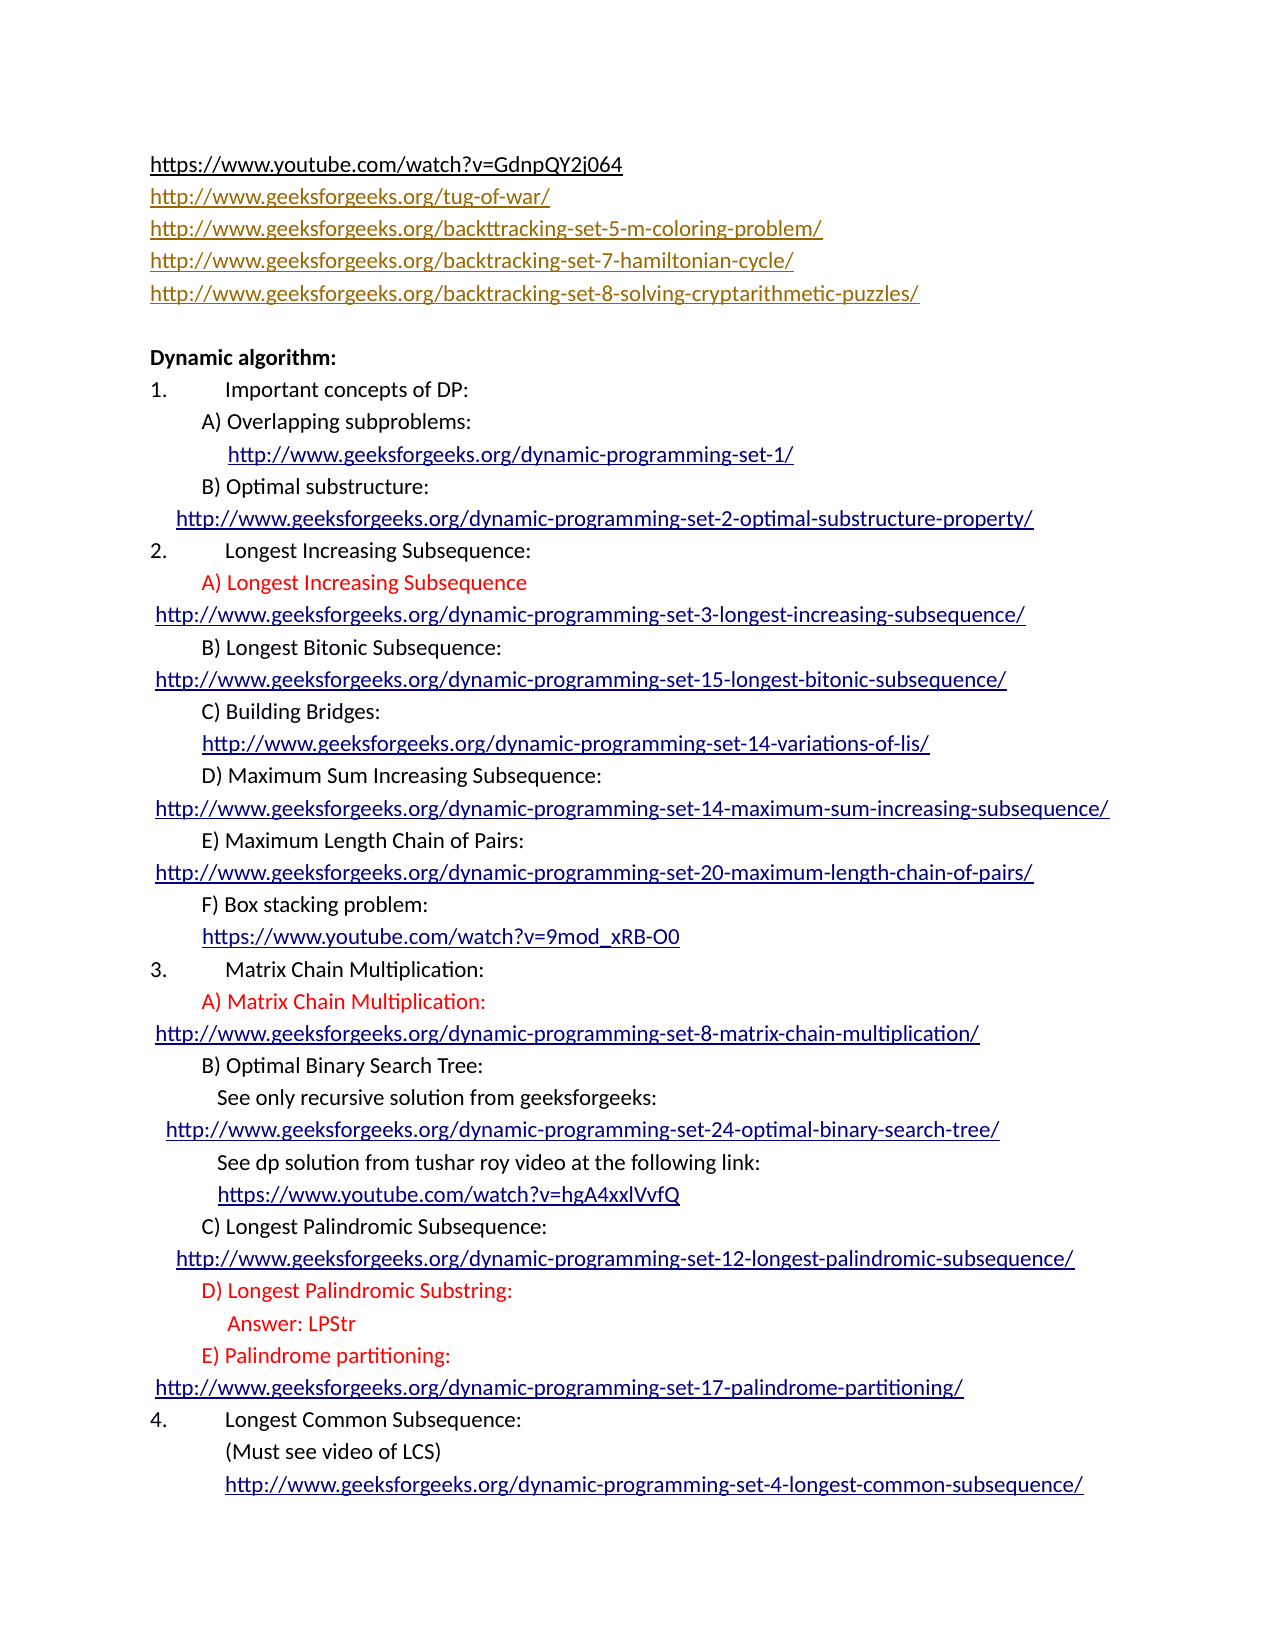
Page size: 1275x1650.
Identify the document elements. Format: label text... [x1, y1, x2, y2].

list C) Building Bridges: [150, 697, 1125, 725]
list F) Box stacking problem: [150, 890, 1125, 918]
list http://www.geeksforgeeks.org/dynamic-programming-set-14-maximum-sum-increasing-subsequence/ [150, 794, 1125, 822]
list http://www.geeksforgeeks.org/dynamic-programming-set-4-longest-common-subsequence/ [187, 1470, 1125, 1498]
list http://www.geeksforgeeks.org/dynamic-programming-set-1/ [150, 440, 1125, 468]
list https://www.youtube.com/watch?v=GdnpQY2j064 [150, 150, 1125, 178]
list http://www.geeksforgeeks.org/dynamic-programming-set-24-optimal-binary-search-tree/ [150, 1116, 1125, 1144]
list D) Longest Palindromic Substring: [150, 1277, 1125, 1304]
list (Must see video of LCS) [187, 1437, 1125, 1466]
list http://www.geeksforgeeks.org/dynamic-programming-set-15-longest-bitonic-subsequence/ [150, 665, 1125, 693]
list Important concepts of DP: [150, 375, 1125, 403]
list http://www.geeksforgeeks.org/backtracking-set-7-hamiltonian-cycle/ [150, 247, 1125, 274]
list See dp solution from tushar roy video at the following link: [150, 1148, 1125, 1176]
list A) Overlapping subproblems: [150, 407, 1125, 436]
list http://www.geeksforgeeks.org/dynamic-programming-set-20-maximum-length-chain-of-pairs/ [150, 858, 1125, 886]
list http://www.geeksforgeeks.org/dynamic-programming-set-8-matrix-chain-multiplication/ [150, 1019, 1125, 1047]
list Longest Increasing Subsequence: [150, 536, 1125, 564]
list Matrix Chain Multiplication: [150, 955, 1125, 983]
list D) Maximum Sum Increasing Subsequence: [150, 762, 1125, 789]
list E) Maximum Length Chain of Pairs: [150, 826, 1125, 854]
list http://www.geeksforgeeks.org/backttracking-set-5-m-coloring-problem/ [150, 214, 1125, 242]
list B) Longest Bitonic Subsequence: [150, 633, 1125, 661]
list http://www.geeksforgeeks.org/dynamic-programming-set-14-variations-of-lis/ [150, 729, 1125, 757]
list http://www.geeksforgeeks.org/tug-of-war/ [150, 182, 1125, 210]
list Dynamic algorithm: [150, 343, 1125, 371]
list A) Matrix Chain Multiplication: [150, 987, 1125, 1015]
list C) Longest Palindromic Subsequence: [150, 1212, 1125, 1240]
list http://www.geeksforgeeks.org/dynamic-programming-set-17-palindrome-partitioning/ [150, 1373, 1125, 1401]
list https://www.youtube.com/watch?v=9mod_xRB-O0 [150, 922, 1125, 951]
list E) Palindrome partitioning: [150, 1341, 1125, 1369]
list Answer: LPStr [150, 1309, 1125, 1337]
list A) Longest Increasing Subsequence [150, 568, 1125, 596]
list http://www.geeksforgeeks.org/backtracking-set-8-solving-cryptarithmetic-puzzles/ [150, 279, 1125, 307]
list Longest Common Subsequence: [150, 1405, 1125, 1433]
list B) Optimal substructure: [150, 472, 1125, 500]
list https://www.youtube.com/watch?v=hgA4xxlVvfQ [150, 1180, 1125, 1208]
list http://www.geeksforgeeks.org/dynamic-programming-set-2-optimal-substructure-property/ [150, 504, 1125, 532]
list B) Optimal Binary Search Tree: [150, 1051, 1125, 1079]
list See only recursive solution from geeksforgeeks: [150, 1083, 1125, 1111]
list http://www.geeksforgeeks.org/dynamic-programming-set-12-longest-palindromic-subsequence/ [150, 1244, 1125, 1272]
list http://www.geeksforgeeks.org/dynamic-programming-set-3-longest-increasing-subsequence/ [150, 601, 1125, 629]
